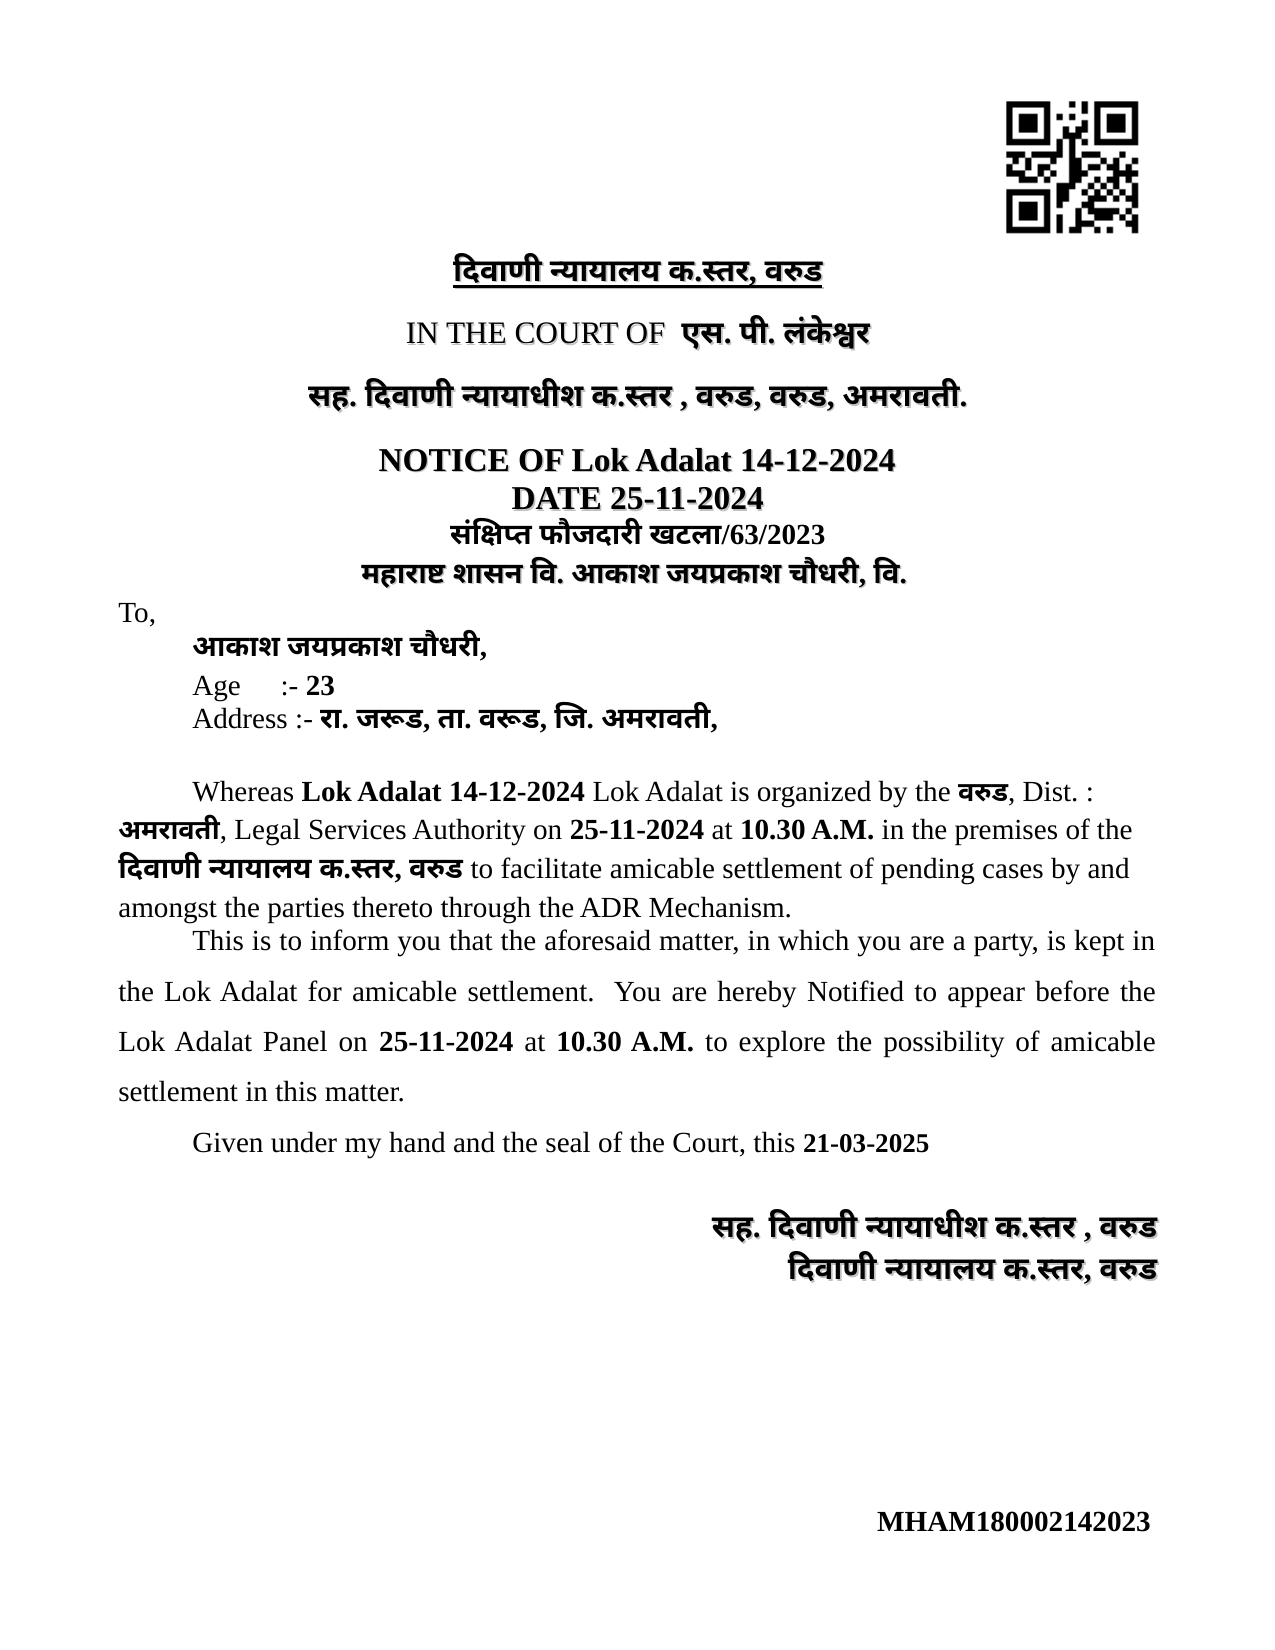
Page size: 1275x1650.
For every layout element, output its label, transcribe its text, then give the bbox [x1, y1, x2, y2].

text To, [118, 595, 1157, 629]
text Address :- रा. जरूड, ता. वरूड, जि. अमरावती, [118, 701, 1157, 741]
text Whereas Lok Adalat 14-12-2024 Lok Adalat is organized by the वरुड, Dist. : अमरावती, Legal Services Authority on 25-11-2024 at 10.30 A.M. in the premises of the दिवाणी न्यायालय क.स्तर, वरुड to facilitate amicable settlement of pending cases by and amongst the parties thereto through the ADR Mechanism. [118, 774, 1157, 923]
text Age :- 23 [118, 668, 1157, 701]
table_header MHAM180002142023 [864, 1499, 1156, 1543]
table_cell [864, 85, 1156, 252]
text दिवाणी न्यायालय क.स्तर, वरुड [118, 252, 1157, 294]
text NOTICE OF Lok Adalat 14-12-2024 [118, 440, 1157, 478]
picture [994, 89, 1151, 246]
text संक्षिप्त फौजदारी खटला/63/2023 [118, 517, 1157, 556]
text दिवाणी न्यायालय क.स्तर, वरुड [118, 1251, 1157, 1292]
text सह. दिवाणी न्यायाधीश क.स्तर , वरुड [118, 1209, 1157, 1251]
text महाराष्ट शासन वि. आकाश जयप्रकाश चौधरी, वि. [118, 556, 1157, 595]
text IN THE COURT OF एस. पी. लंकेश्वर [118, 314, 1157, 356]
text आकाश जयप्रकाश चौधरी, [118, 629, 1157, 668]
text Given under my hand and the seal of the Court, this 21-03-2025 [118, 1125, 1157, 1158]
text DATE 25-11-2024 [118, 478, 1157, 517]
text This is to inform you that the aforesaid matter, in which you are a party, is kept in the Lok Adalat for amicable settlement. You are hereby Notified to appear before the Lok Adalat Panel on 25-11-2024 at 10.30 A.M. to explore the possibility of amicable settlement in this matter. [118, 923, 1157, 1108]
text सह. दिवाणी न्यायाधीश क.स्तर , वरुड, वरुड, अमरावती. [118, 377, 1157, 419]
